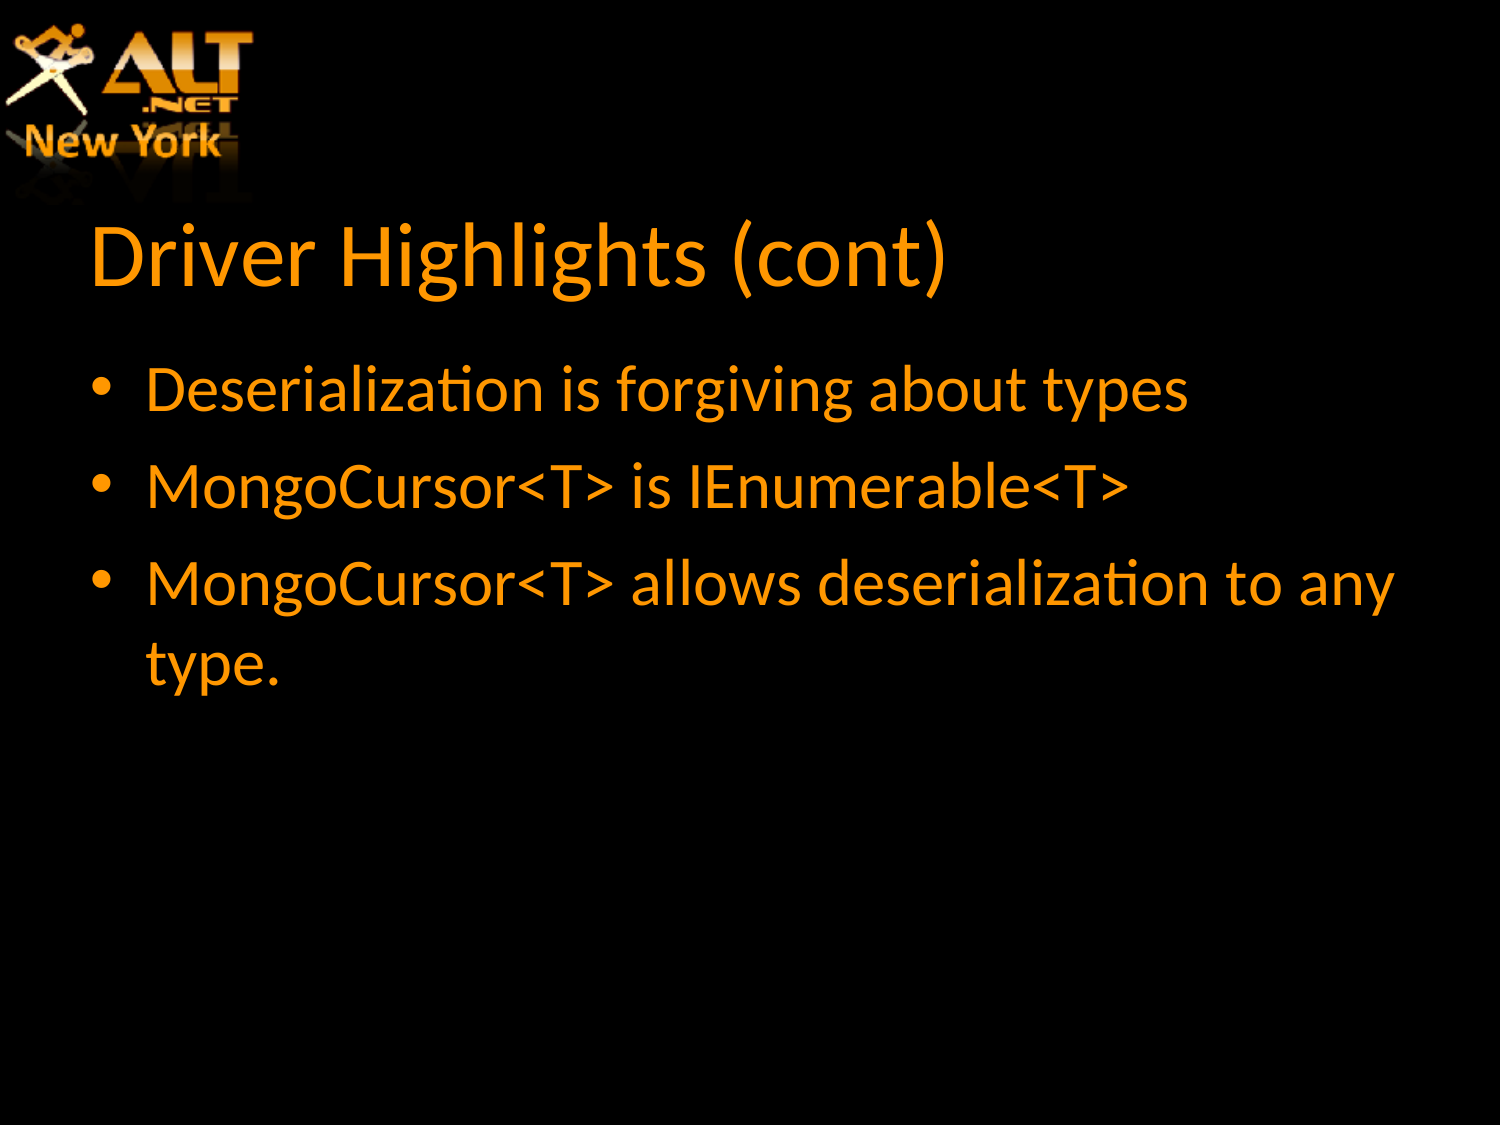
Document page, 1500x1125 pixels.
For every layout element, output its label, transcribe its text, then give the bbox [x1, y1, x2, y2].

list Deserialization is forgiving about types MongoCursor<T> is IEnumerable<T> MongoCursor<T> allows deserialization to any type. [75, 337, 1426, 1088]
picture [0, 0, 282, 205]
title Driver Highlights (cont) [75, 131, 1426, 337]
